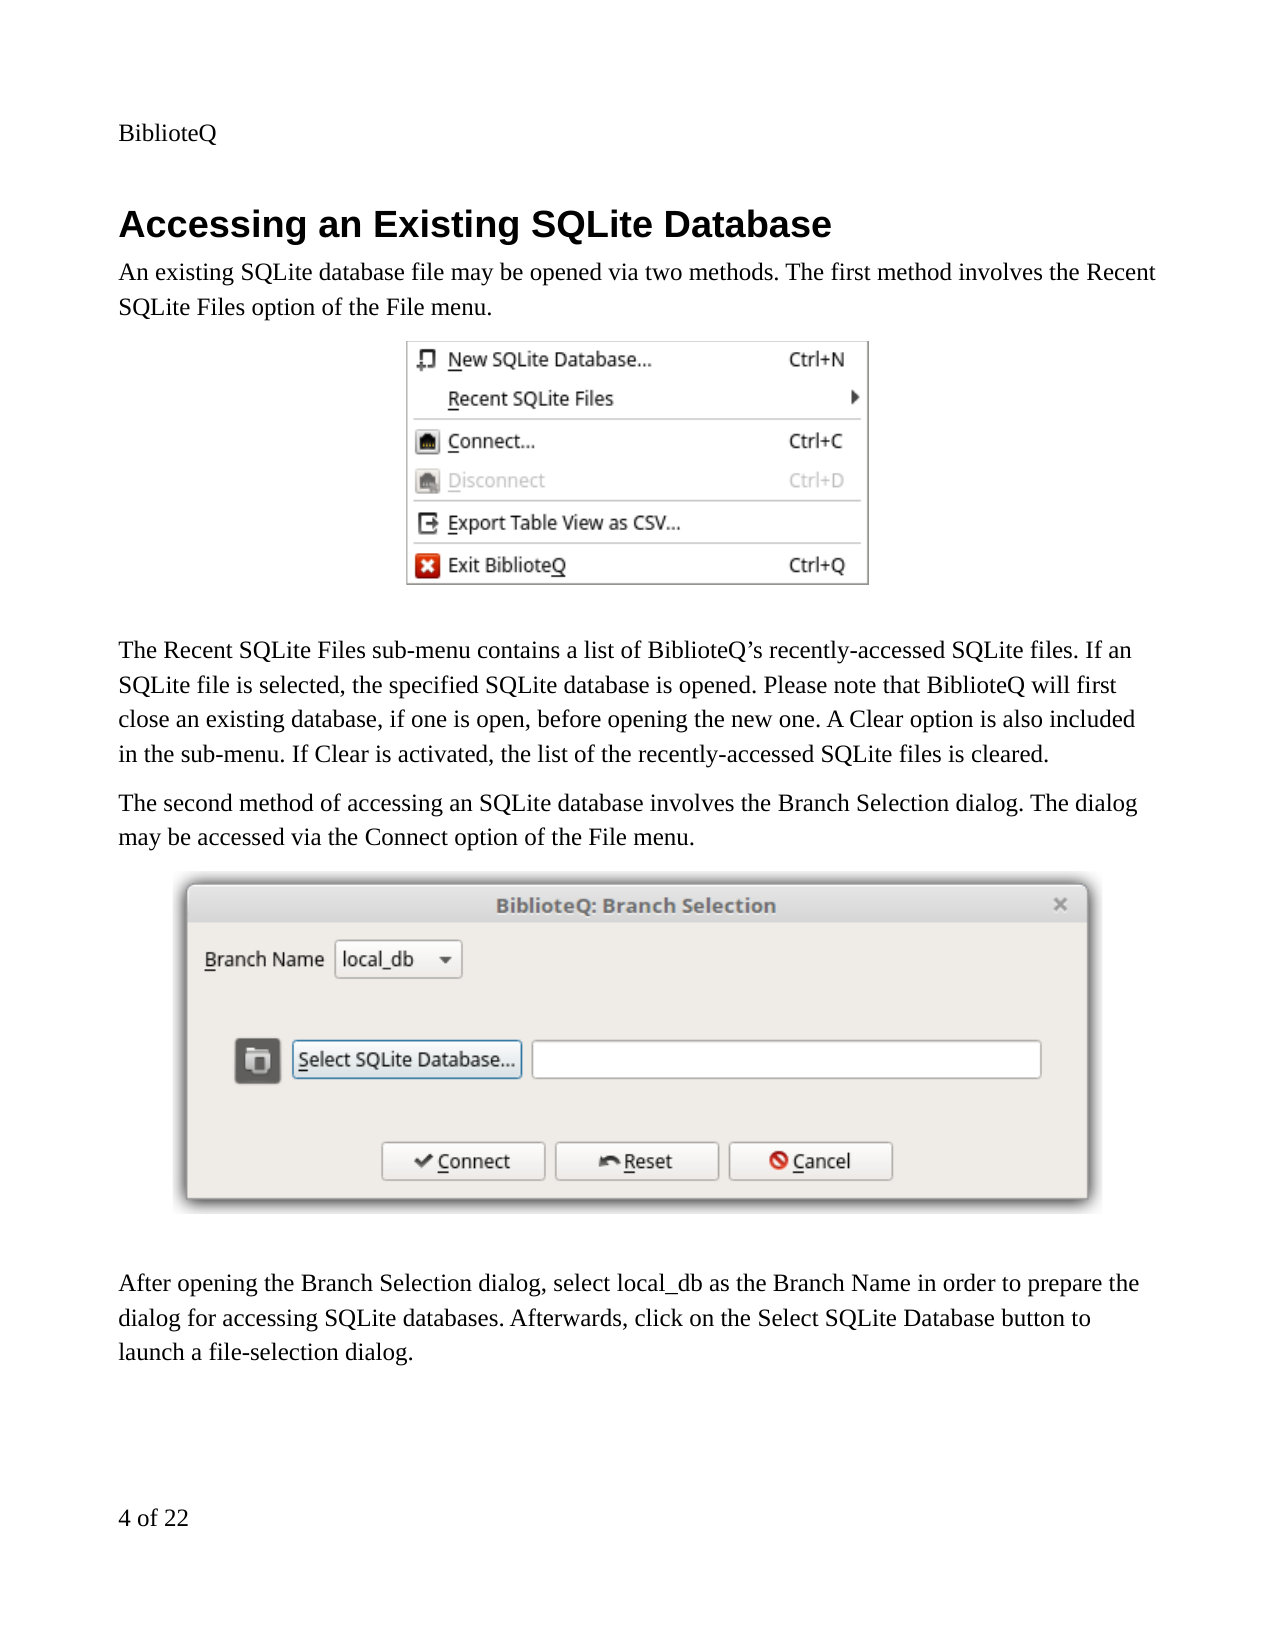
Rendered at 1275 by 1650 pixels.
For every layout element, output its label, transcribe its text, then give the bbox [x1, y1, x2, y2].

picture [172, 871, 1103, 1214]
text The Recent SQLite Files sub-menu contains a list of BiblioteQ’s recently-accessed SQLite files. If an SQLite file is selected, the specified SQLite database is opened. Please note that BiblioteQ will first close an existing database, if one is open, before opening the new one. A Clear option is also included in the sub-menu. If Clear is activated, the list of the recently-accessed SQLite files is cleared. [118, 635, 1157, 768]
text An existing SQLite database file may be opened via two methods. The first method involves the Recent SQLite Files option of the File menu. [118, 257, 1157, 321]
subtitle Accessing an Existing SQLite Database [118, 201, 1157, 245]
picture [406, 341, 869, 585]
text The second method of accessing an SQLite database involves the Branch Selection dialog. The dialog may be accessed via the Connect option of the File menu. [118, 788, 1157, 851]
text After opening the Branch Selection dialog, select local_db as the Branch Name in order to prepare the dialog for accessing SQLite databases. Afterwards, click on the Select SQLite Database button to launch a file-selection dialog. [118, 1268, 1157, 1366]
